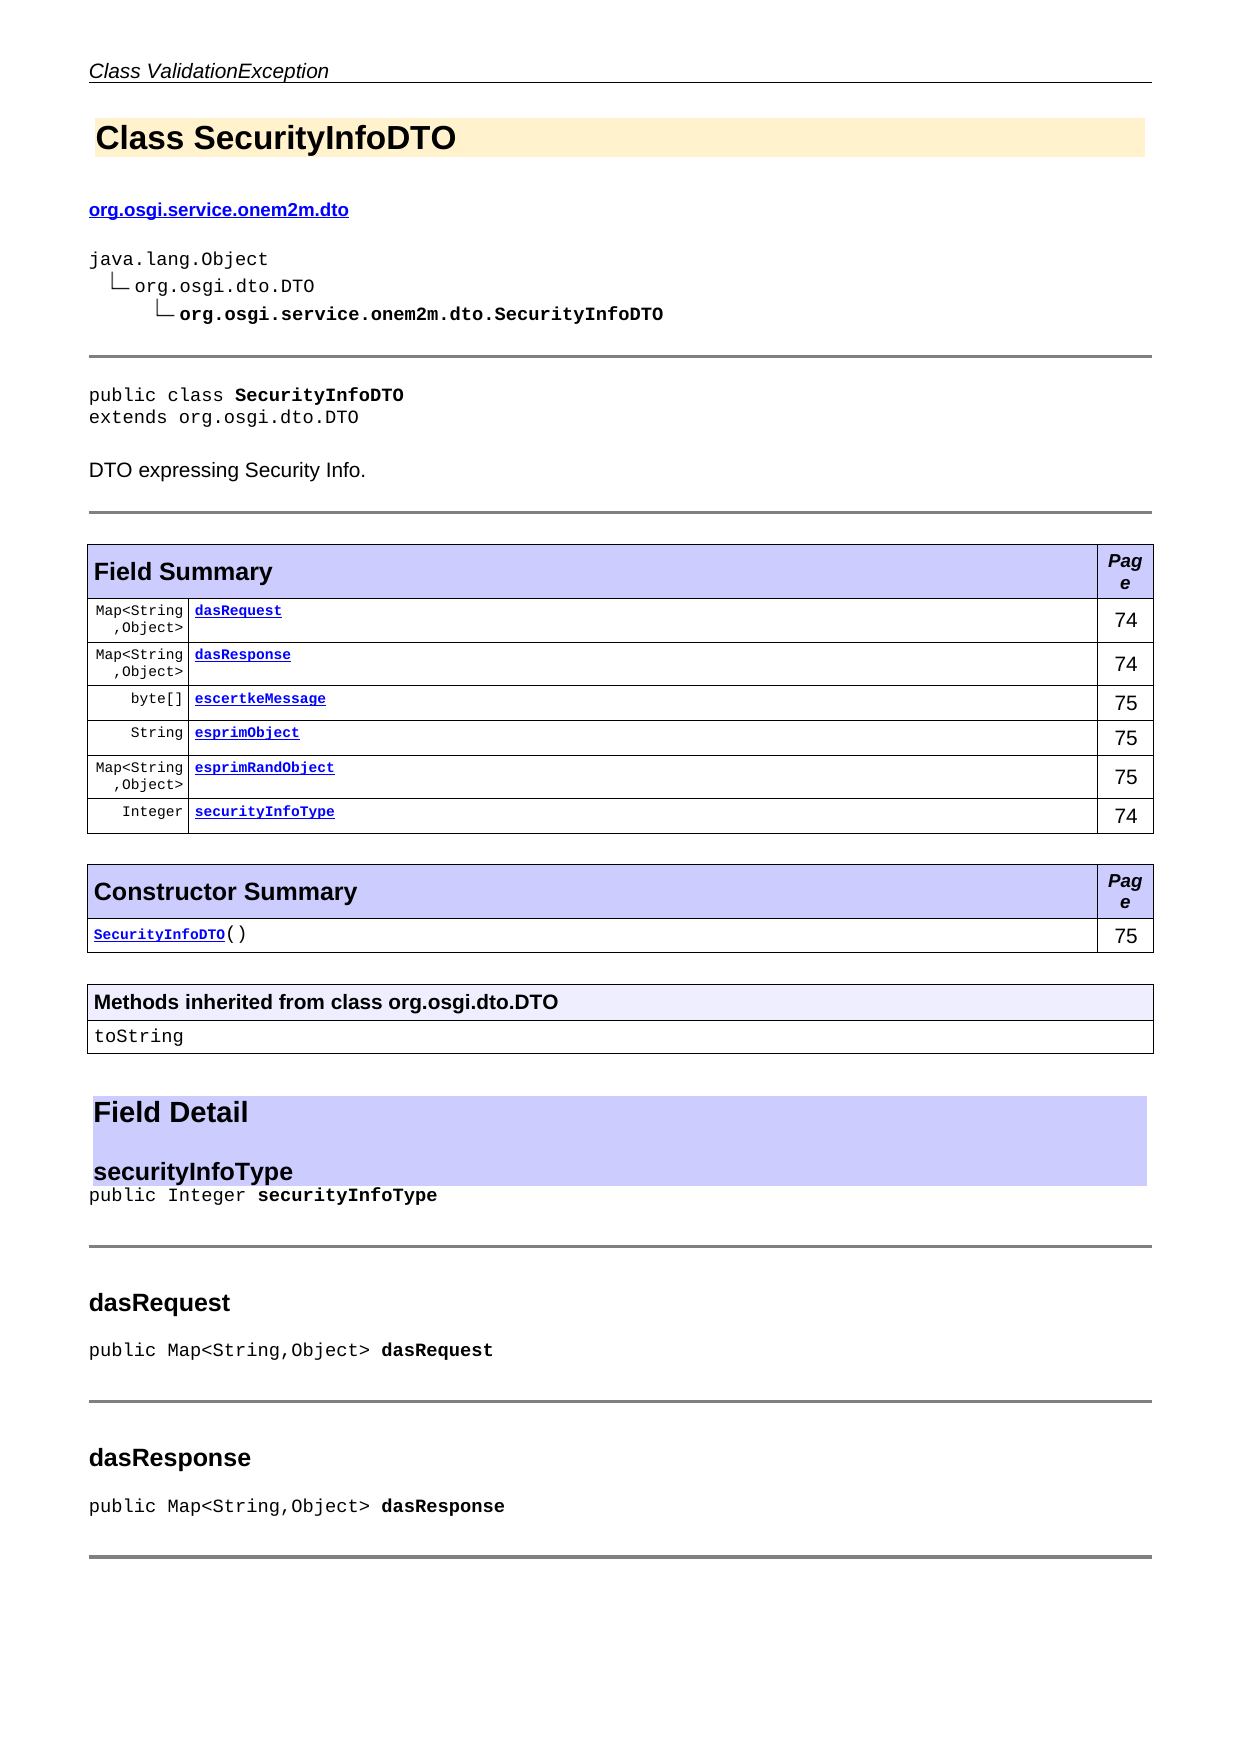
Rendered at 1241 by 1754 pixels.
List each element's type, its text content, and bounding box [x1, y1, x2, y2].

subtitle Field Detail [93, 1096, 1147, 1129]
table_cell esprimObject [189, 721, 1097, 754]
table_cell 75 [1098, 686, 1153, 720]
text public Map<String,Object> dasResponse [88, 1496, 1152, 1518]
table_header Page [1098, 545, 1153, 598]
text org.osgi.service.onem2m.dto [88, 198, 1152, 220]
table_cell Map<String,Object> [88, 756, 188, 798]
table_cell 74 [1098, 599, 1153, 642]
table_cell Integer [88, 799, 188, 833]
table_cell Map<String,Object> [88, 599, 188, 642]
table_cell 75 [1098, 756, 1153, 798]
text DTO expressing Security Info. [88, 458, 1152, 482]
subtitle dasResponse [88, 1440, 1152, 1472]
table_cell 74 [1098, 799, 1153, 833]
table_cell securityInfoType [189, 799, 1097, 833]
table_cell dasResponse [189, 643, 1097, 685]
table_cell 75 [1098, 919, 1153, 952]
subtitle dasRequest [88, 1285, 1152, 1317]
table_header Page [1098, 865, 1153, 918]
table_cell toString [88, 1021, 1153, 1053]
text org.osgi.service.onem2m.dto.SecurityInfoDTO [88, 298, 1152, 326]
subtitle securityInfoType [93, 1157, 1147, 1186]
table_cell byte[] [88, 686, 188, 720]
table_header Constructor Summary [88, 865, 1097, 918]
text public Integer securityInfoType [88, 1186, 1152, 1207]
table_header Methods inherited from class org.osgi.dto.DTO [88, 985, 1153, 1020]
table_cell escertkeMessage [189, 686, 1097, 720]
text public Map<String,Object> dasRequest [88, 1341, 1152, 1362]
table_cell SecurityInfoDTO() [88, 919, 1097, 952]
table_cell dasRequest [189, 599, 1097, 642]
table_cell 74 [1098, 643, 1153, 685]
subtitle Class SecurityInfoDTO [95, 118, 1145, 157]
table_cell esprimRandObject [189, 756, 1097, 798]
text java.lang.Object [88, 249, 1152, 271]
table_header Field Summary [88, 545, 1097, 598]
text org.osgi.dto.DTO [88, 271, 1152, 298]
table_cell String [88, 721, 188, 754]
table_cell Map<String,Object> [88, 643, 188, 685]
table_cell 75 [1098, 721, 1153, 754]
picture [156, 298, 180, 320]
picture [111, 270, 135, 293]
text public class SecurityInfoDTO [88, 386, 1152, 407]
text extends org.osgi.dto.DTO [88, 407, 1152, 429]
